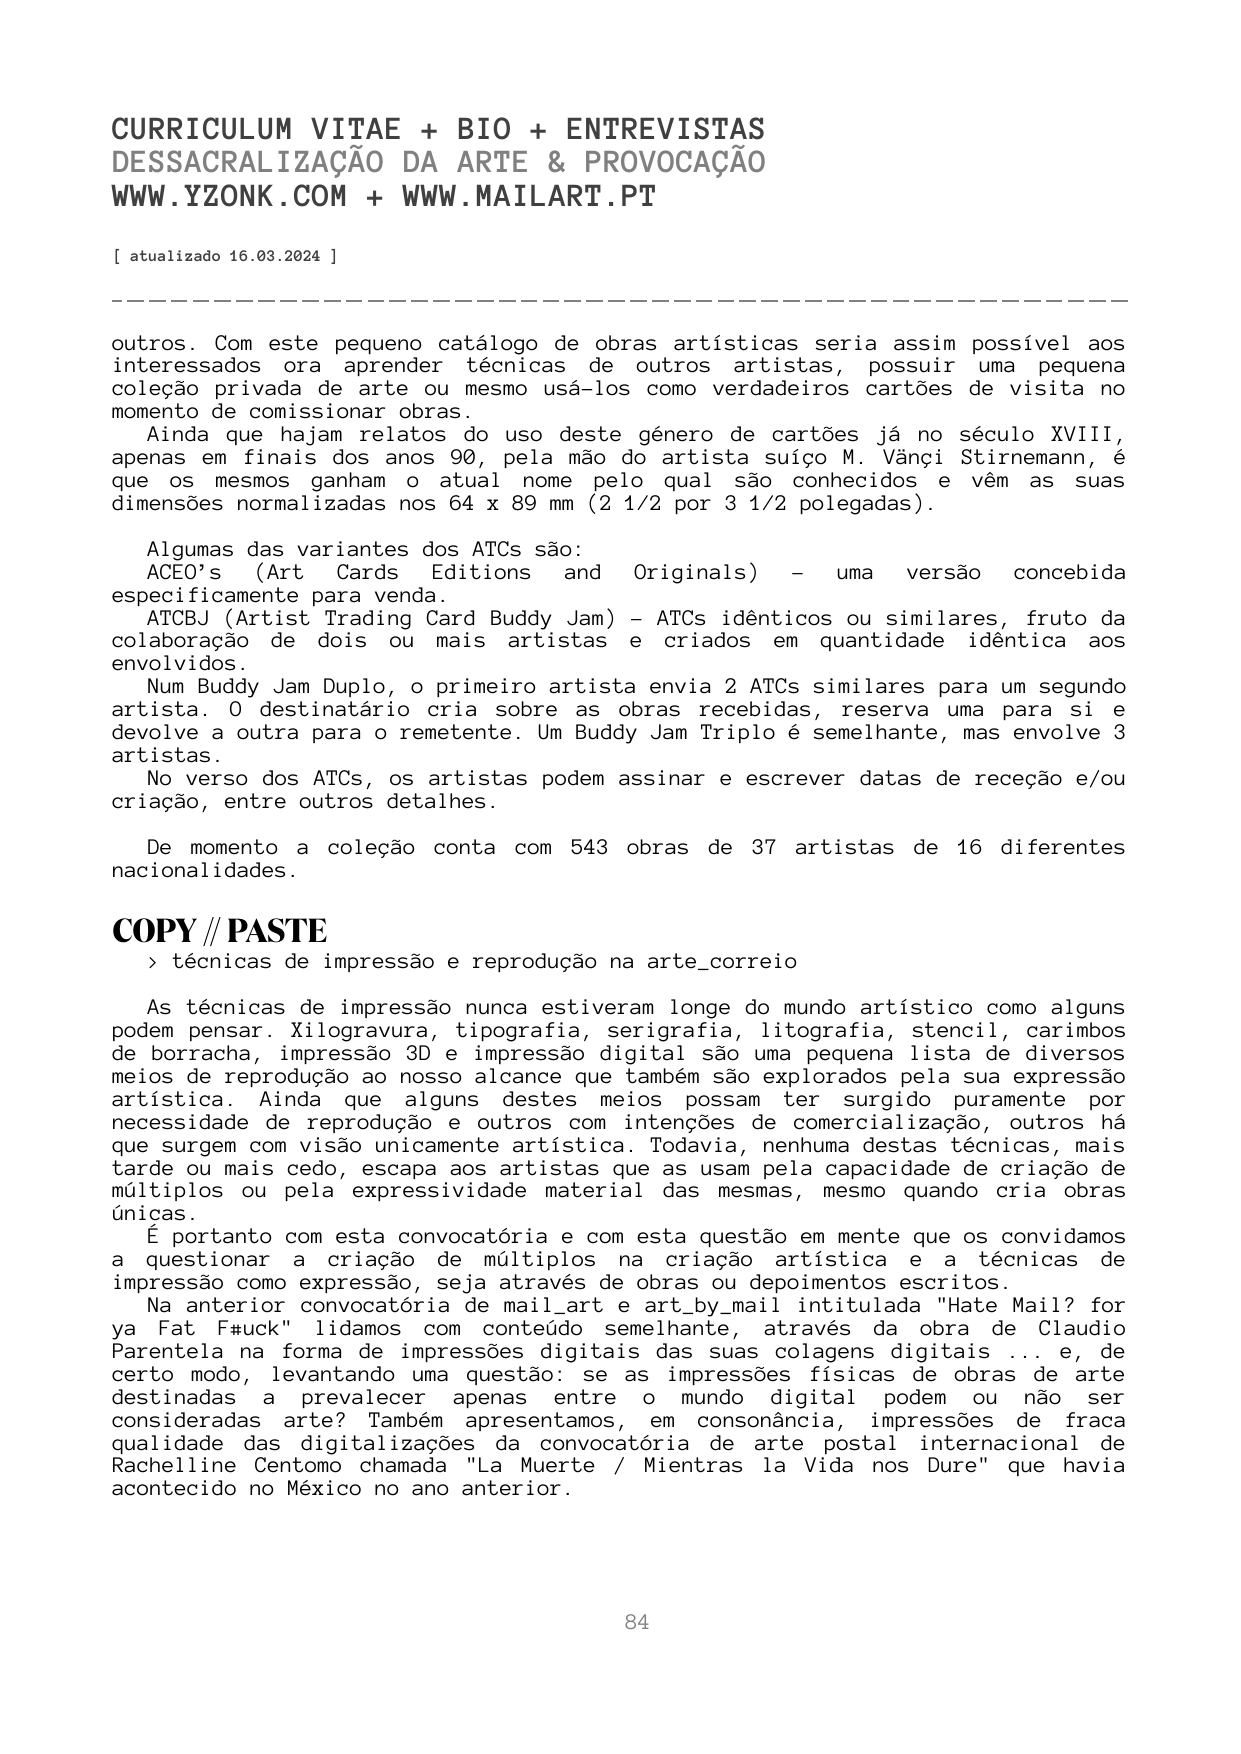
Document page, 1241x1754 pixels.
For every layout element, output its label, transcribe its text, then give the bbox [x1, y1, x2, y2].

text As técnicas de impressão nunca estiveram longe do mundo artístico como alguns podem pensar. Xilogravura, tipografia, serigrafia, litografia, stencil, carimbos de borracha, impressão 3D e impressão digital são uma pequena lista de diversos meios de reprodução ao nosso alcance que também são explorados pela sua expressão artística. Ainda que alguns destes meios possam ter surgido puramente por necessidade de reprodução e outros com intenções de comercialização, outros há que surgem com visão unicamente artística. Todavia, nenhuma destas técnicas, mais tarde ou mais cedo, escapa aos artistas que as usam pela capacidade de criação de múltiplos ou pela expressividade material das mesmas, mesmo quando cria obras únicas. [112, 996, 1128, 1225]
text No verso dos ATCs, os artistas podem assinar e escrever datas de receção e/ou criação, entre outros detalhes. [112, 767, 1128, 812]
text > técnicas de impressão e reprodução na arte_correio [112, 950, 1128, 973]
subtitle COPY // PASTE [112, 917, 1128, 950]
text Algumas das variantes dos ATCs são: [112, 537, 1128, 560]
text Ainda que hajam relatos do uso deste género de cartões já no século XVIII, apenas em finais dos anos 90, pela mão do artista suíço M. Vänçi Stirnemann, é que os mesmos ganham o atual nome pelo qual são conhecidos e vêm as suas dimensões normalizadas nos 64 x 89 mm (2 1⁄2 por 3 1⁄2 polegadas). [112, 423, 1128, 514]
text Na anterior convocatória de mail_art e art_by_mail intitulada "Hate Mail? for ya Fat F#uck" lidamos com conteúdo semelhante, através da obra de Claudio Parentela na forma de impressões digitais das suas colagens digitais ... e, de certo modo, levantando uma questão: se as impressões físicas de obras de arte destinadas a prevalecer apenas entre o mundo digital podem ou não ser consideradas arte? Também apresentamos, em consonância, impressões de fraca qualidade das digitalizações da convocatória de arte postal internacional de Rachelline Centomo chamada "La Muerte / Mientras la Vida nos Dure" que havia acontecido no México no ano anterior. [112, 1294, 1128, 1500]
text De momento a coleção conta com 543 obras de 37 artistas de 16 diferentes nacionalidades. [112, 835, 1128, 881]
text Num Buddy Jam Duplo, o primeiro artista envia 2 ATCs similares para um segundo artista. O destinatário cria sobre as obras recebidas, reserva uma para si e devolve a outra para o remetente. Um Buddy Jam Triplo é semelhante, mas envolve 3 artistas. [112, 675, 1128, 767]
text É portanto com esta convocatória e com esta questão em mente que os convidamos a questionar a criação de múltiplos na criação artística e a técnicas de impressão como expressão, seja através de obras ou depoimentos escritos. [112, 1225, 1128, 1294]
text ATCBJ (Artist Trading Card Buddy Jam) – ATCs idênticos ou similares, fruto da colaboração de dois ou mais artistas e criados em quantidade idêntica aos envolvidos. [112, 606, 1128, 675]
text outros. Com este pequeno catálogo de obras artísticas seria assim possível aos interessados ora aprender técnicas de outros artistas, possuir uma pequena coleção privada de arte ou mesmo usá-los como verdadeiros cartões de visita no momento de comissionar obras. [112, 331, 1128, 423]
text ACEO’s (Art Cards Editions and Originals) – uma versão concebida especificamente para venda. [112, 560, 1128, 606]
